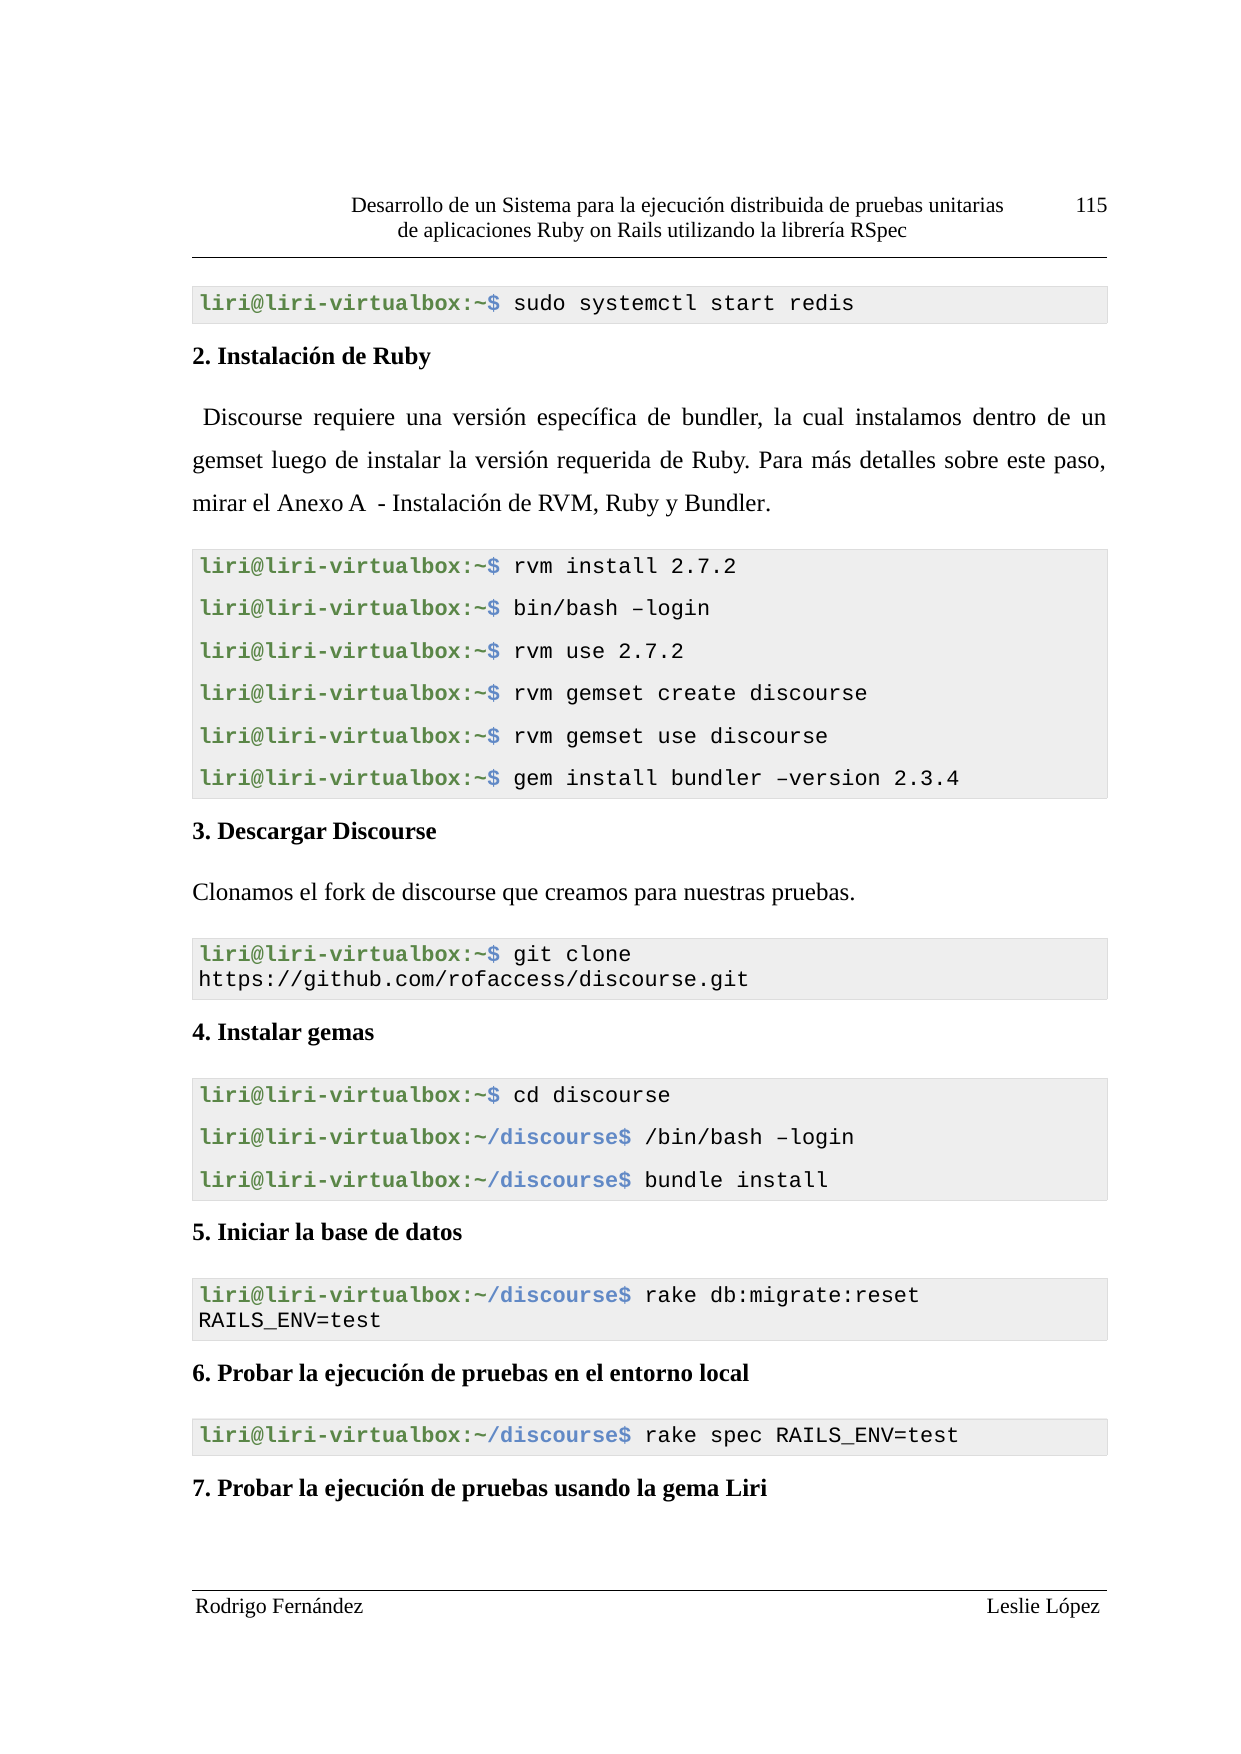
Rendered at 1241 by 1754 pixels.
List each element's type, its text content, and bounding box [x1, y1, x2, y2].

text liri@liri-virtualbox:~/discourse$ rake db:migrate:reset RAILS_ENV=test [193, 1279, 1107, 1340]
text liri@liri-virtualbox:~$ bin/bash –login [193, 591, 1107, 622]
text liri@liri-virtualbox:~$ gem install bundler –version 2.3.4 [193, 761, 1107, 798]
text liri@liri-virtualbox:~/discourse$ bundle install [193, 1163, 1107, 1200]
text liri@liri-virtualbox:~$ rvm gemset use discourse [193, 719, 1107, 750]
text liri@liri-virtualbox:~$ rvm use 2.7.2 [193, 634, 1107, 665]
text 6. Probar la ejecución de pruebas en el entorno local [192, 1358, 1107, 1386]
text liri@liri-virtualbox:~/discourse$ rake spec RAILS_ENV=test [193, 1420, 1107, 1455]
text 2. Instalación de Ruby [192, 341, 1107, 370]
text liri@liri-virtualbox:~$ git clone https://github.com/rofaccess/discourse.git [193, 939, 1107, 999]
text liri@liri-virtualbox:~/discourse$ /bin/bash –login [193, 1120, 1107, 1151]
text 7. Probar la ejecución de pruebas usando la gema Liri [192, 1473, 1107, 1502]
text Discourse requiere una versión específica de bundler, la cual instalamos dentro de un gemset luego de instalar la versión requerida de Ruby. Para más detalles sobre este paso, mirar el Anexo A - Instalación de RVM, Ruby y Bundler. [192, 402, 1107, 517]
text 4. Instalar gemas [192, 1017, 1107, 1046]
text Clonamos el fork de discourse que creamos para nuestras pruebas. [192, 877, 1107, 906]
text liri@liri-virtualbox:~$ rvm install 2.7.2 [193, 550, 1107, 580]
text 3. Descargar Discourse [192, 816, 1107, 845]
text liri@liri-virtualbox:~$ sudo systemctl start redis [193, 287, 1107, 323]
text liri@liri-virtualbox:~$ rvm gemset create discourse [193, 676, 1107, 707]
text 5. Iniciar la base de datos [192, 1217, 1107, 1246]
text liri@liri-virtualbox:~$ cd discourse [193, 1079, 1107, 1109]
